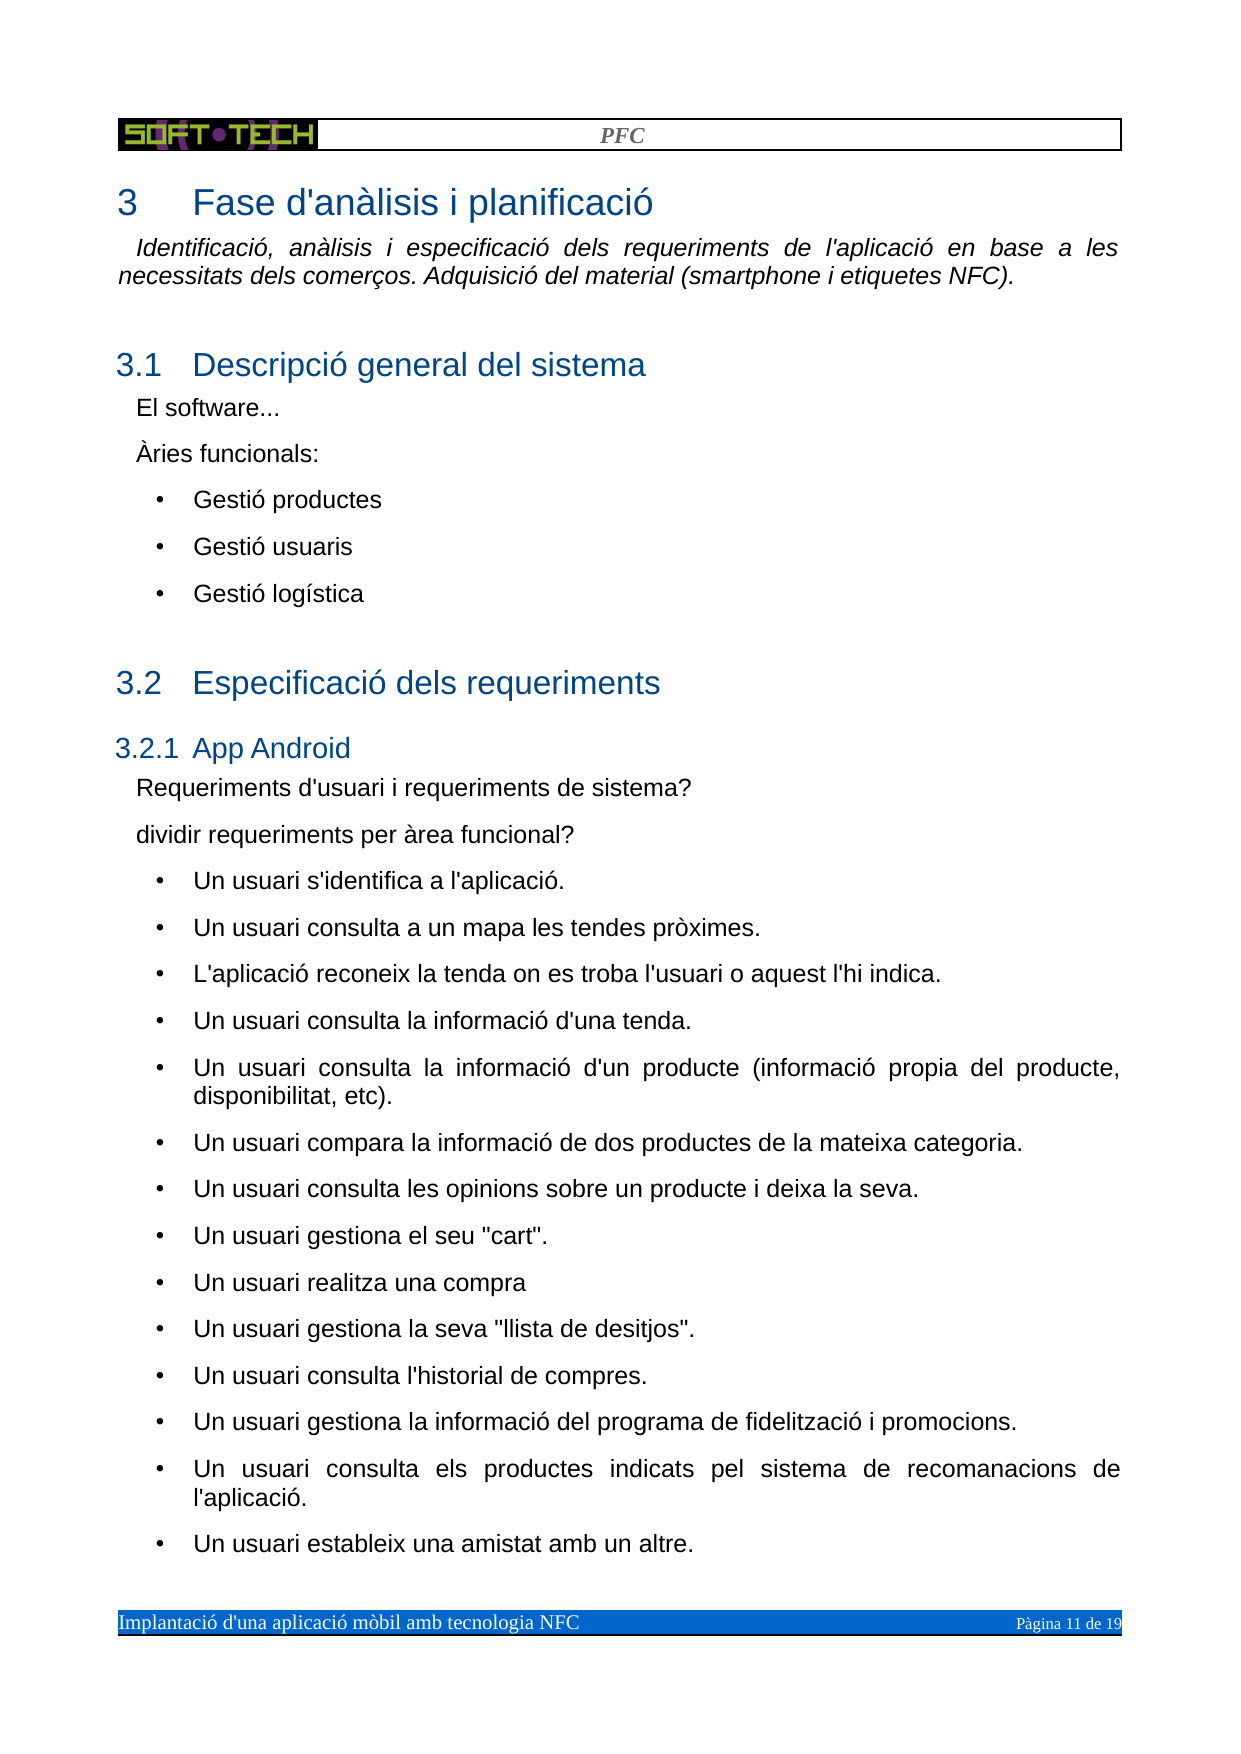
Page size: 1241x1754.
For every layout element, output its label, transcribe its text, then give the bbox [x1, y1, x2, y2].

list L'aplicació reconeix la tenda on es troba l'usuari o aquest l'hi indica. [156, 959, 1122, 988]
text dividir requeriments per àrea funcional? [118, 820, 1122, 848]
list Un usuari consulta l'historial de compres. [156, 1361, 1122, 1389]
list Un usuari compara la informació de dos productes de la mateixa categoria. [156, 1128, 1122, 1157]
text Identificació, anàlisis i especificació dels requeriments de l'aplicació en base a les necessitats dels comerços. Adquisició del material (smartphone i etiquetes NFC). [118, 232, 1122, 290]
list Un usuari consulta la informació d'una tenda. [156, 1006, 1122, 1035]
subtitle Fase d'anàlisis i planificació [106, 181, 1122, 224]
list Un usuari gestiona la informació del programa de fidelització i promocions. [156, 1407, 1122, 1436]
text Requeriments d'usuari i requeriments de sistema? [118, 773, 1122, 802]
list Gestió logística [156, 579, 1122, 607]
list Un usuari gestiona la seva "llista de desitjos". [156, 1314, 1122, 1343]
list Un usuari consulta la informació d'un producte (informació propia del producte, disponibilitat, etc). [156, 1052, 1122, 1110]
list Un usuari gestiona el seu "cart". [156, 1221, 1122, 1250]
list Un usuari estableix una amistat amb un altre. [156, 1529, 1122, 1558]
list Un usuari realitza una compra [156, 1267, 1122, 1296]
subtitle App Android [106, 731, 1122, 764]
list Un usuari s'identifica a l'aplicació. [156, 866, 1122, 895]
list Un usuari consulta les opinions sobre un producte i deixa la seva. [156, 1174, 1122, 1203]
list Gestió productes [156, 486, 1122, 514]
list Gestió usuaris [156, 532, 1122, 561]
picture [120, 120, 318, 150]
list Un usuari consulta els productes indicats pel sistema de recomanacions de l'aplicació. [156, 1454, 1122, 1511]
subtitle Especificació dels requeriments [106, 663, 1122, 701]
subtitle Descripció general del sistema [106, 345, 1122, 384]
text El software... [118, 393, 1122, 421]
list Un usuari consulta a un mapa les tendes pròximes. [156, 913, 1122, 942]
text Àries funcionals: [118, 439, 1122, 468]
